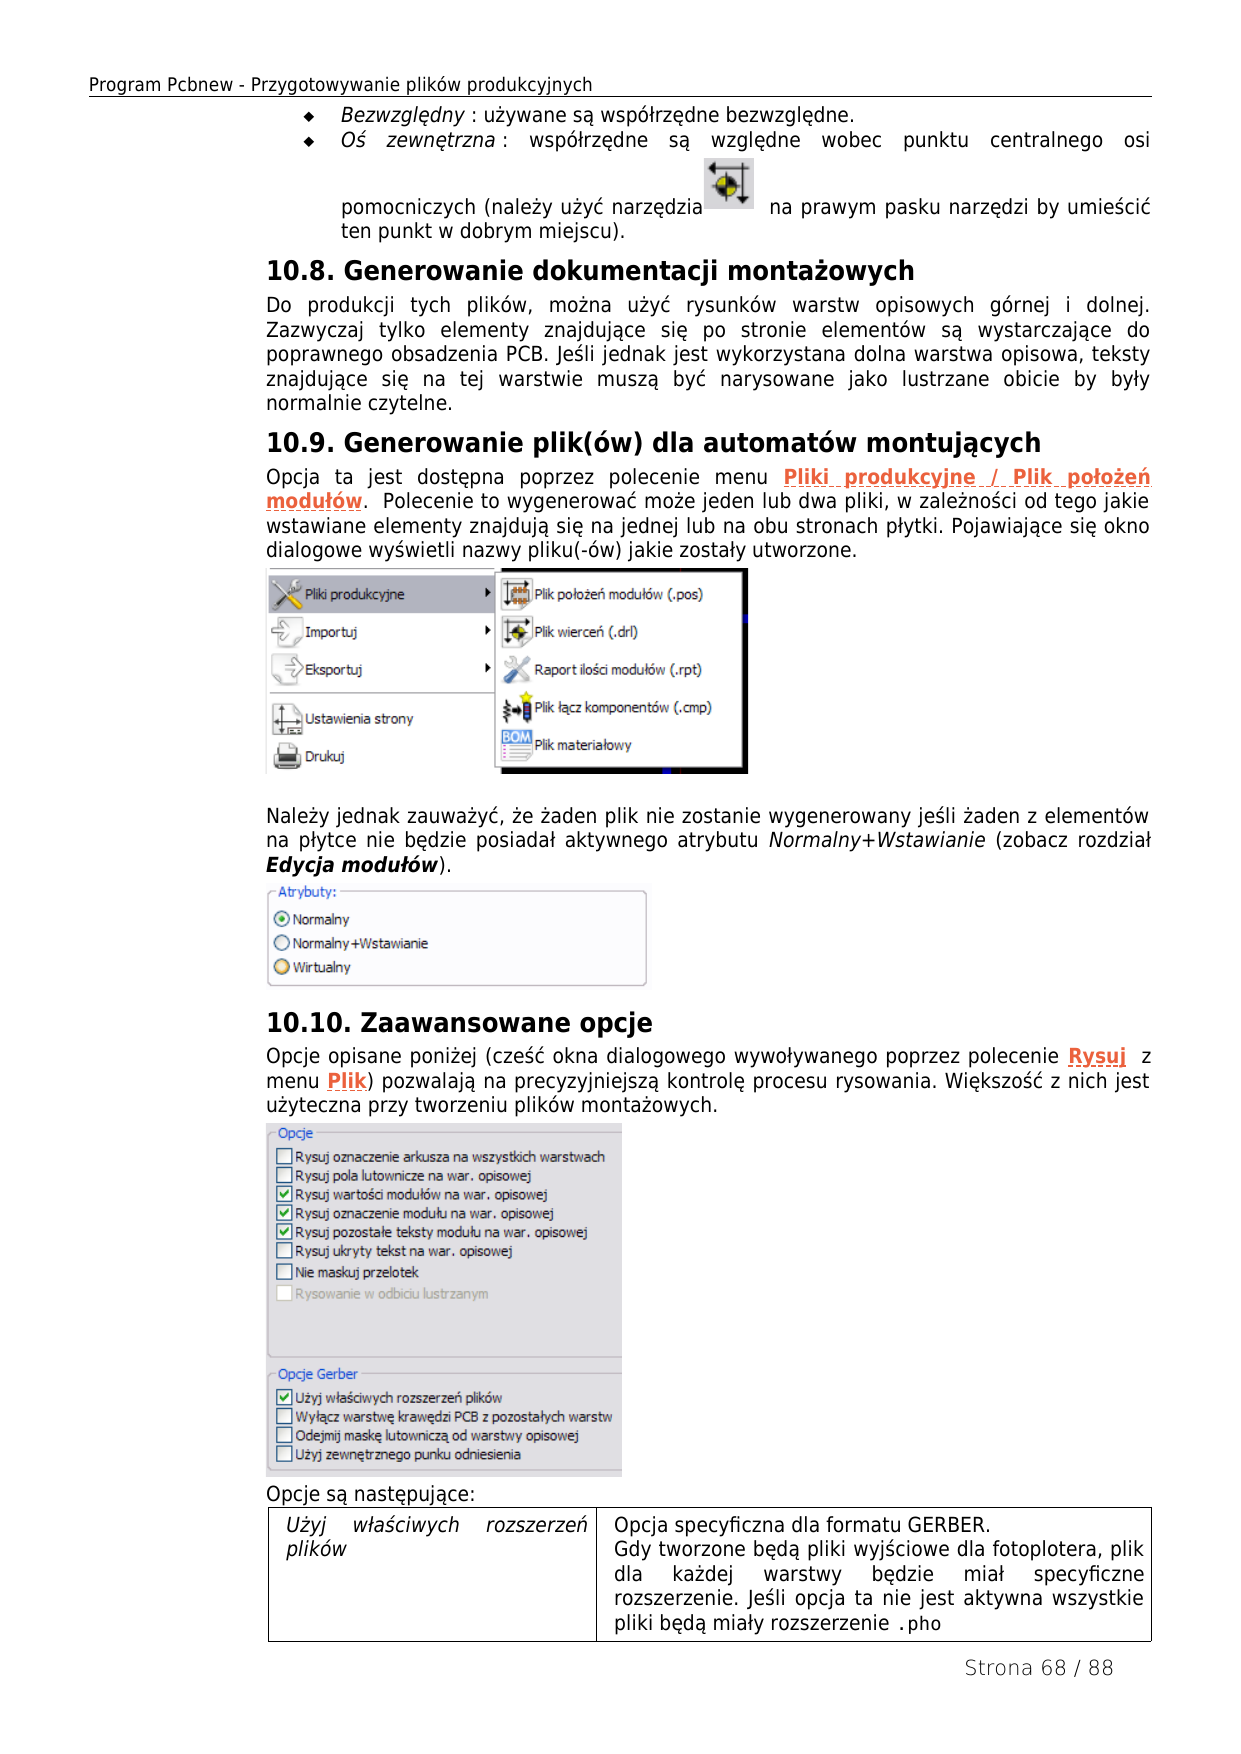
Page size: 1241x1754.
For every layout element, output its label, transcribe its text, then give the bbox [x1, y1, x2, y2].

text Opcje są następujące: [266, 1482, 1152, 1507]
picture [265, 1123, 622, 1477]
text Opcje opisane poniżej (cześć okna dialogowego wywoływanego poprzez polecenie Rysuj z menu Plik) pozwalają na precyzyjniejszą kontrolę procesu rysowania. Większość z nich jest użyteczna przy tworzeniu plików montażowych. [266, 1044, 1152, 1118]
list Bezwzględny : używane są współrzędne bezwzględne. [303, 103, 1152, 128]
table_header Opcja specyficzna dla formatu GERBER. Gdy tworzone będą pliki wyjściowe dla fotoplotera, plik dla każdej warstwy będzie miał specyficzne rozszerzenie. Jeśli opcja ta nie jest aktywna wszystkie pliki będą miały rozszerzenie .pho [597, 1508, 1151, 1641]
subtitle Generowanie dokumentacji montażowych [266, 256, 1152, 287]
picture [265, 568, 749, 774]
list Oś zewnętrzna : współrzędne są względne wobec punktu centralnego osi pomocniczych (należy użyć narzędzia na prawym pasku narzędzi by umieścić ten punkt w dobrym miejscu). [303, 128, 1152, 244]
text Do produkcji tych plików, można użyć rysunków warstw opisowych górnej i dolnej. Zazwyczaj tylko elementy znajdujące się po stronie elementów są wystarczające do poprawnego obsadzenia PCB. Jeśli jednak jest wykorzystana dolna warstwa opisowa, teksty znajdujące się na tej warstwie muszą być narysowane jako lustrzane obicie by były normalnie czytelne. [266, 293, 1152, 415]
picture [265, 883, 652, 990]
table_header Użyj właściwych rozszerzeń plików [269, 1508, 596, 1641]
subtitle Zaawansowane opcje [266, 1007, 1152, 1038]
text Należy jednak zauważyć, że żaden plik nie zostanie wygenerowany jeśli żaden z elementów na płytce nie będzie posiadał aktywnego atrybutu Normalny+Wstawianie (zobacz rozdział Edycja modułów). [266, 804, 1152, 877]
subtitle Generowanie plik(ów) dla automatów montujących [266, 427, 1152, 459]
text Opcja ta jest dostępna poprzez polecenie menu Pliki produkcyjne / Plik położeń modułów. Polecenie to wygenerować może jeden lub dwa pliki, w zależności od tego jakie wstawiane elementy znajdują się na jednej lub na obu stronach płytki. Pojawiające się okno dialogowe wyświetli nazwy pliku(-ów) jakie zostały utworzone. [266, 464, 1152, 562]
